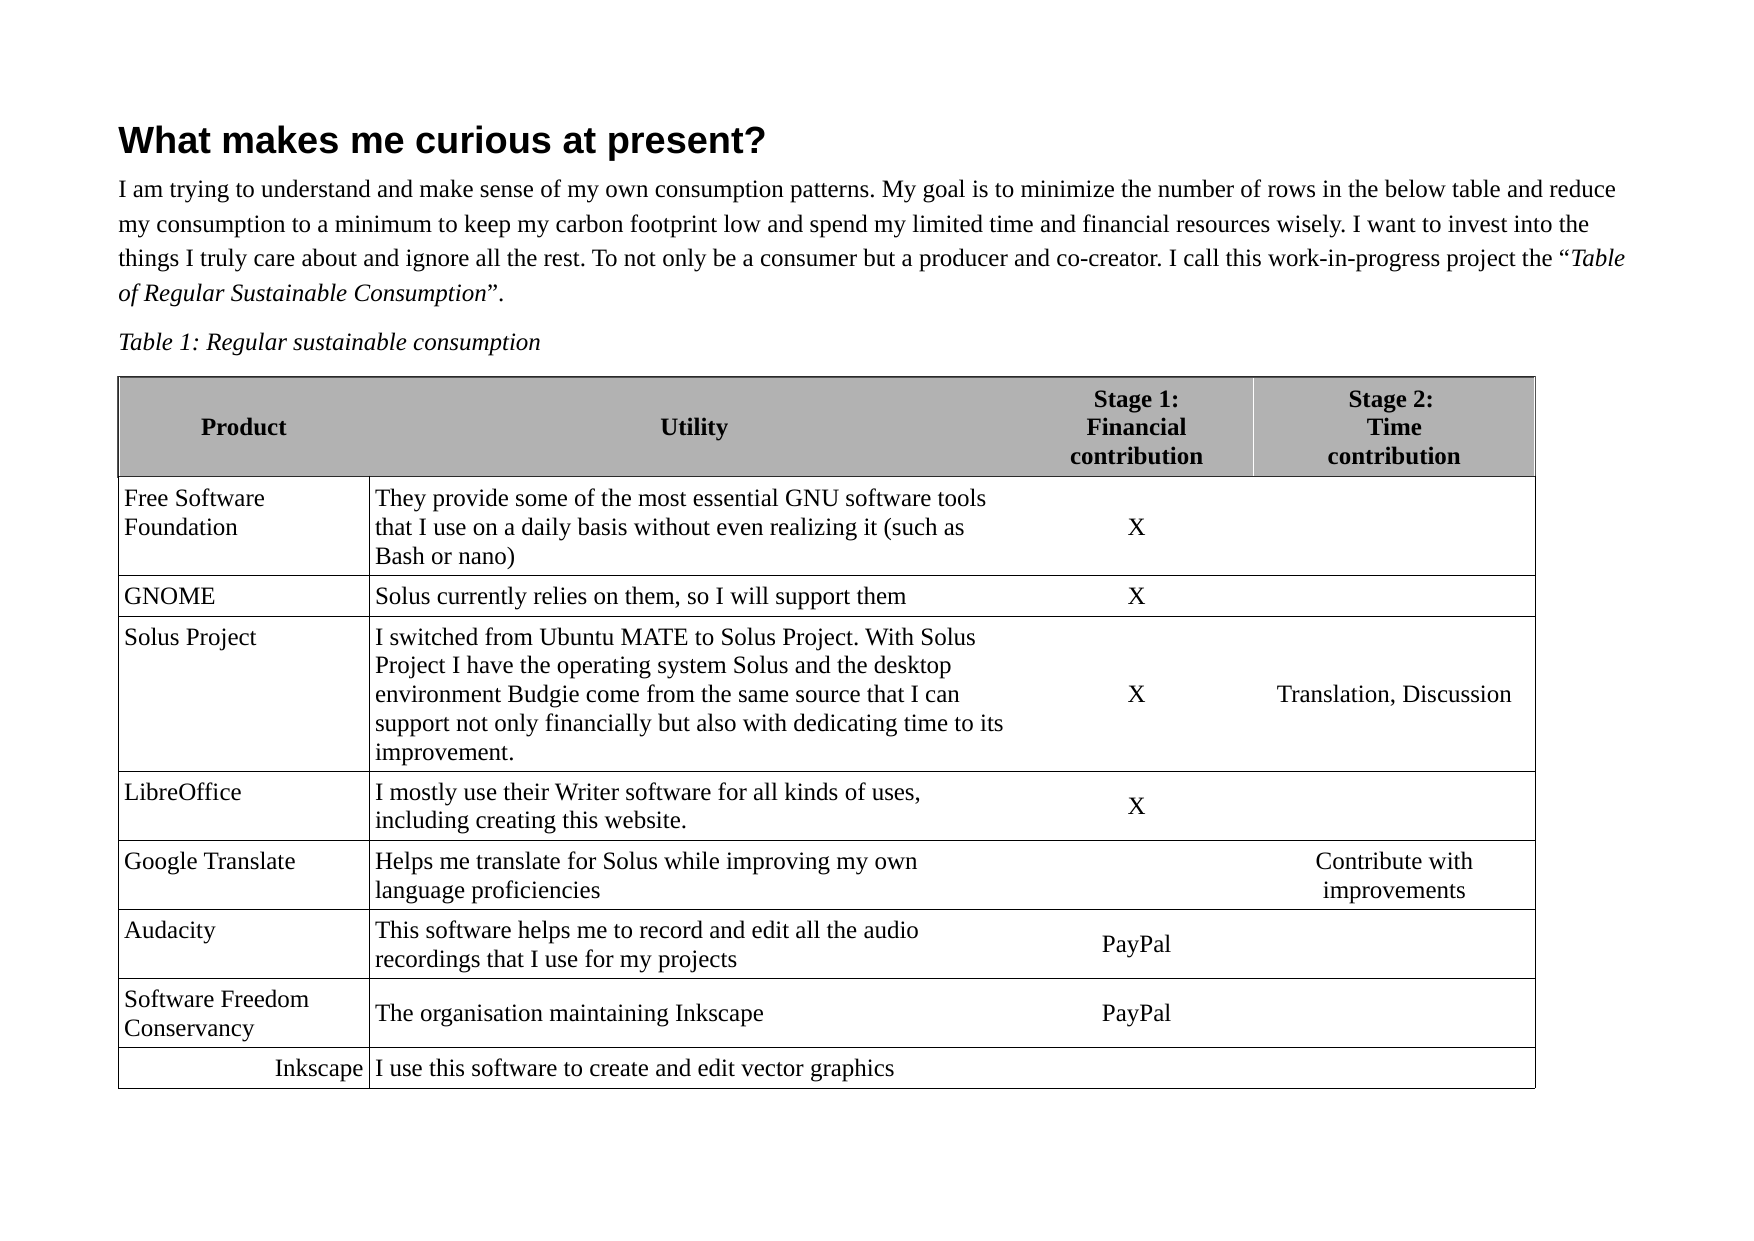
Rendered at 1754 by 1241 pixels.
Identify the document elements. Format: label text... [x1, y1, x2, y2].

table_cell Solus currently relies on them, so I will support them [370, 576, 1019, 616]
table_cell Helps me translate for Solus while improving my own language proficiencies [370, 841, 1019, 909]
table_cell I mostly use their Writer software for all kinds of uses, including creating this website. [370, 772, 1019, 840]
table_header Stage 1: Financial contribution [1019, 378, 1253, 476]
table_cell Software Freedom Conservancy [119, 979, 369, 1047]
table_cell I switched from Ubuntu MATE to Solus Project. With Solus Project I have the operating system Solus and the desktop environment Budgie come from the same source that I can support not only financially but also with dedicating time to its improvement. [370, 617, 1019, 771]
table_cell Contribute with improvements [1254, 841, 1535, 909]
table_cell This software helps me to record and edit all the audio recordings that I use for my projects [370, 910, 1019, 978]
table_cell [1019, 841, 1253, 909]
table_cell [1254, 772, 1535, 840]
table_cell Free Software Foundation [119, 478, 369, 575]
table_cell X [1019, 576, 1253, 616]
subtitle What makes me curious at present? [118, 118, 1636, 162]
table_cell [1019, 1048, 1253, 1088]
table_header Product [120, 378, 369, 476]
table_cell [1254, 478, 1535, 575]
table_cell GNOME [119, 576, 369, 616]
table_header Stage 2: Time contribution [1254, 378, 1534, 476]
table_cell [1254, 1048, 1535, 1088]
table_cell They provide some of the most essential GNU software tools that I use on a daily basis without even realizing it (such as Bash or nano) [370, 478, 1019, 575]
table_cell LibreOffice [119, 772, 369, 840]
table_cell PayPal [1019, 910, 1253, 978]
table_cell The organisation maintaining Inkscape [370, 979, 1019, 1047]
table_cell Inkscape [119, 1048, 369, 1088]
table_cell Audacity [119, 910, 369, 978]
table_cell [1254, 576, 1535, 616]
table_cell [1254, 979, 1535, 1047]
table_cell [1254, 910, 1535, 978]
table_header Utility [369, 378, 1019, 476]
table_cell X [1019, 617, 1253, 771]
table_cell Translation, Discussion [1254, 617, 1535, 771]
table_cell Google Translate [119, 841, 369, 909]
table_cell X [1019, 772, 1253, 840]
table_cell Solus Project [119, 617, 369, 771]
table_cell PayPal [1019, 979, 1253, 1047]
text I am trying to understand and make sense of my own consumption patterns. My goal is to minimize the number of rows in the below table and reduce my consumption to a minimum to keep my carbon footprint low and spend my limited time and financial resources wisely. I want to invest into the things I truly care about and ignore all the rest. To not only be a consumer but a producer and co-creator. I call this work-in-progress project the “Table of Regular Sustainable Consumption”. [118, 174, 1636, 306]
text Table 1: Regular sustainable consumption [118, 327, 1636, 356]
table_cell I use this software to create and edit vector graphics [370, 1048, 1019, 1088]
table_cell X [1019, 478, 1253, 575]
